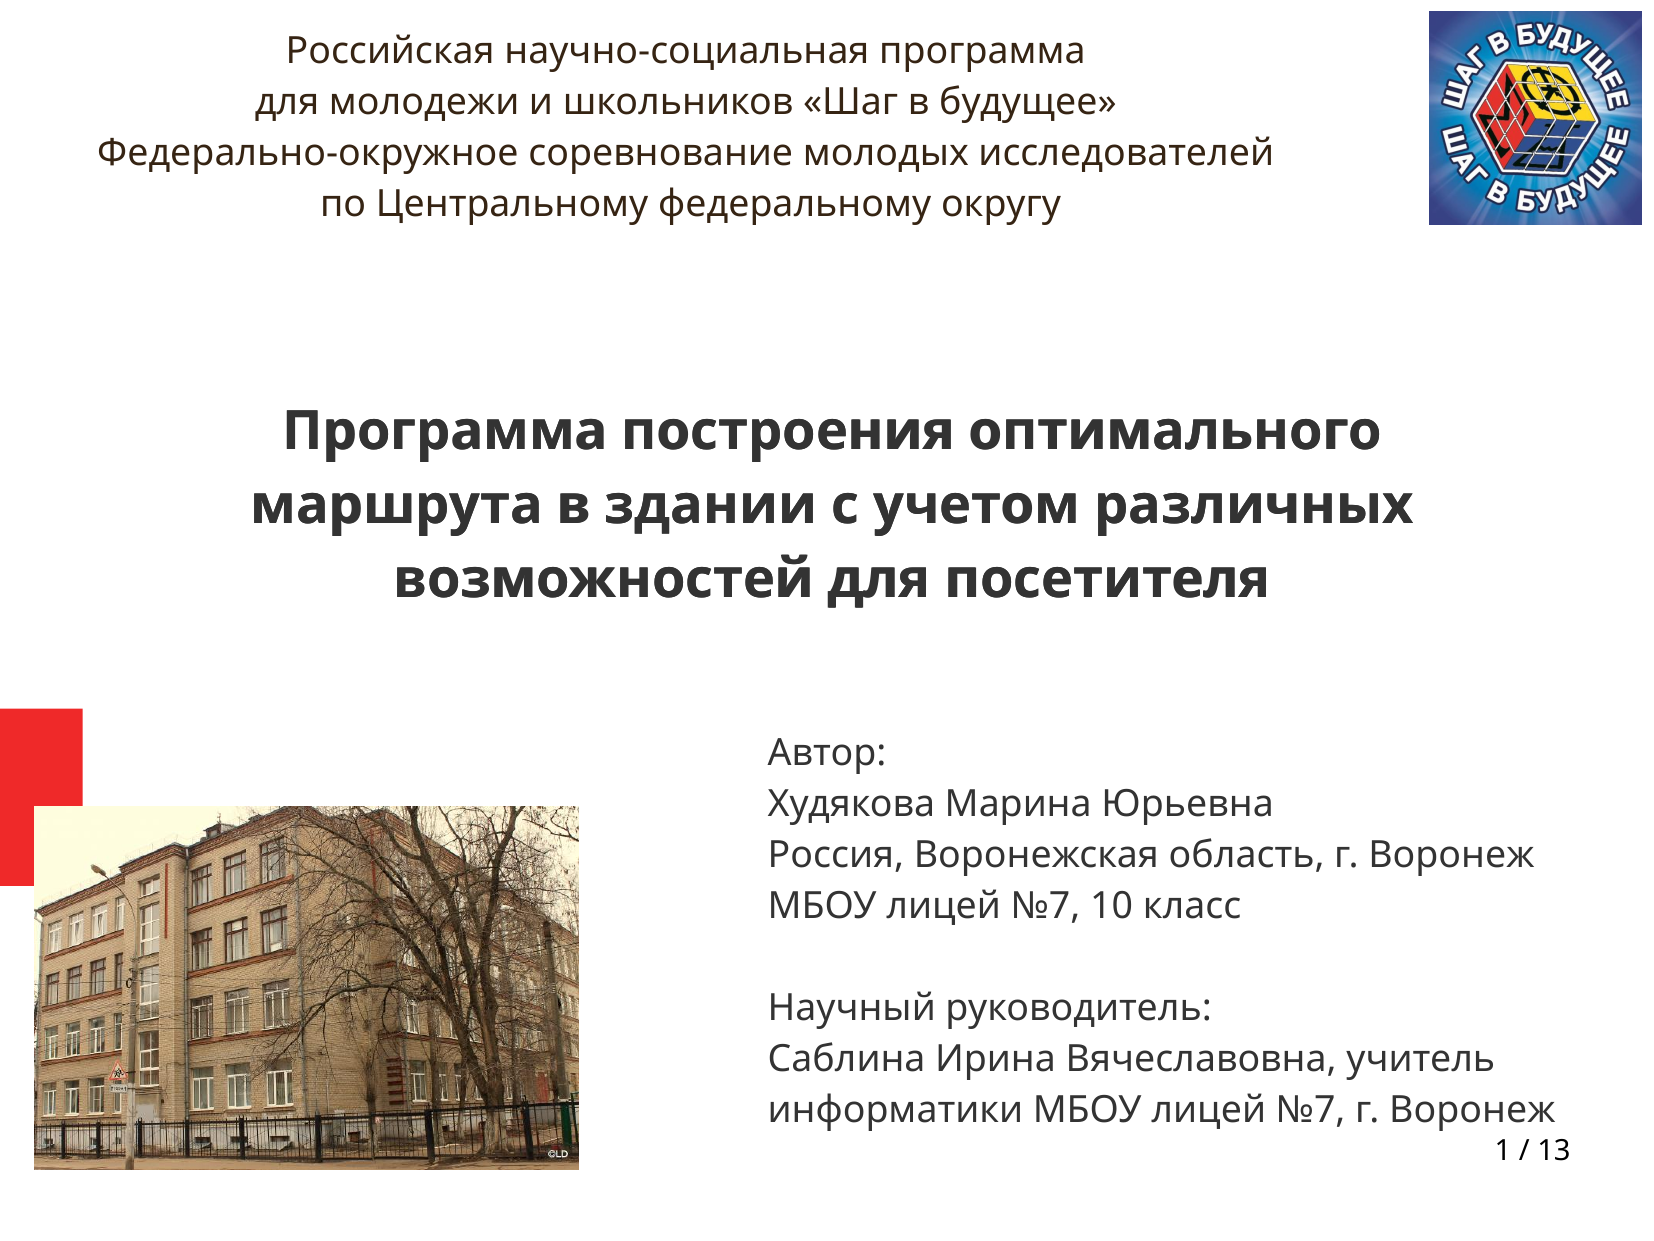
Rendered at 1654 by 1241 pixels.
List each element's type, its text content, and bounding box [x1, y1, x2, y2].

picture [1429, 11, 1642, 225]
picture [34, 806, 579, 1170]
subtitle Российская научно-социальная программа для молодежи и школьников «Шаг в будущее» Федерально-окружное соревнование молодых исследователей по Центральному федеральному округу [0, 23, 1394, 228]
title Автор: Худякова Марина Юрьевна Россия, Воронежская область, г. Воронеж МБОУ лицей №7, 10 класс Научный руководитель: Саблина Ирина Вячеславовна, учитель информатики МБОУ лицей №7, г. Воронеж [236, 725, 1642, 1134]
title Программа построения оптимального маршрута в здании с учетом различных возможностей для посетителя [130, 366, 1536, 639]
